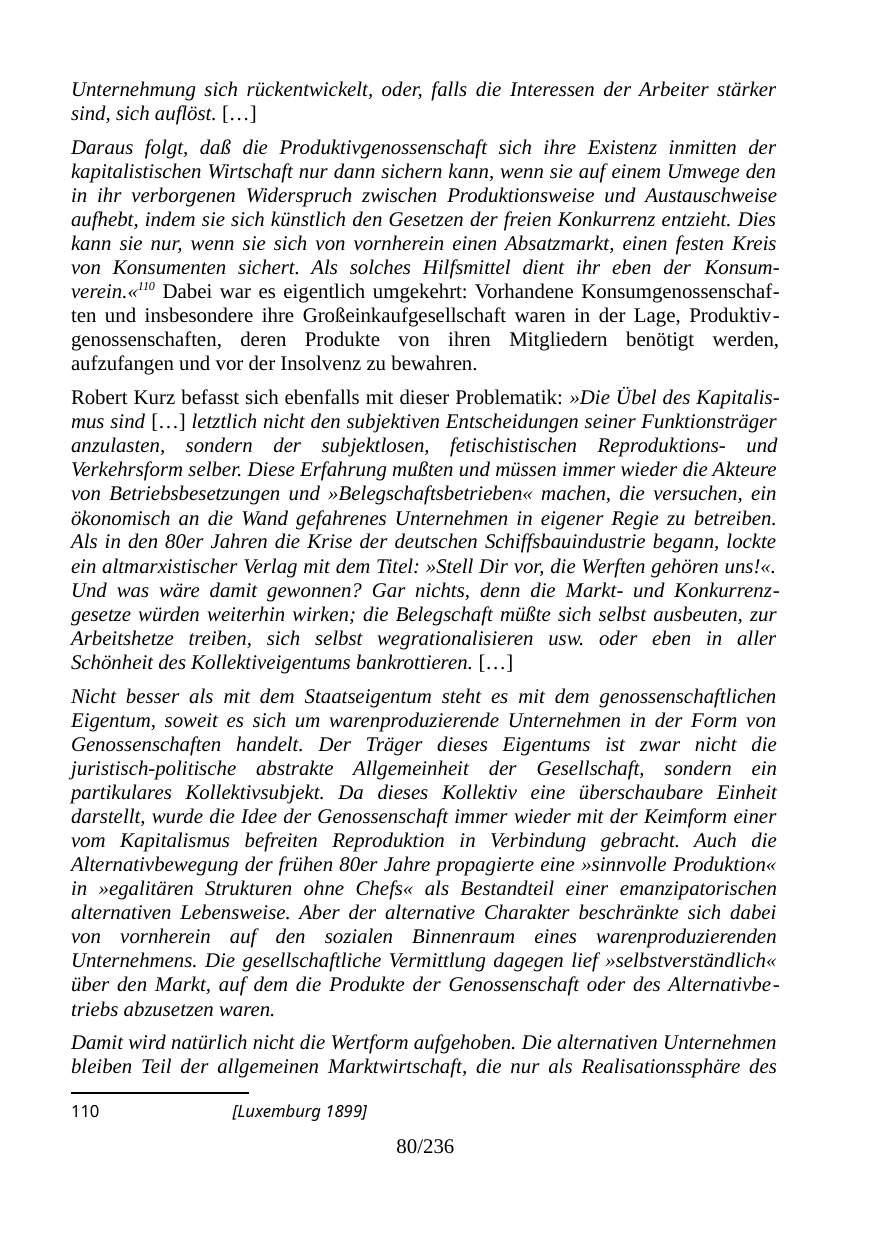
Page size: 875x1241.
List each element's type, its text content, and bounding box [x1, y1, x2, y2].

text Damit wird natürlich nicht die Wertform aufgehoben. Die alternativen Unternehmen bleiben Teil der allgemeinen Marktwirtschaft, die nur als Realisationssphäre des [71, 1030, 779, 1078]
text Robert Kurz befasst sich ebenfalls mit dieser Problematik: »Die Übel des Kapitalis­mus sind […] letztlich nicht den subjektiven Entscheidungen seiner Funktionsträger anzulasten, sondern der subjektlosen, fetischistischen Reproduk­tions- und Verkehrsform selber. Diese Erfahrung mußten und müssen immer wieder die Akteure von Betriebsbesetzungen und »Belegschaftsbetrieben« machen, die versuchen, ein ökonomisch an die Wand gefahrenes Unternehmen in eigener Regie zu betreiben. Als in den 80er Jahren die Krise der deutschen Schiffsbauindustrie begann, lockte ein altmarxistischer Verlag mit dem Titel: »Stell Dir vor, die Werften gehören uns!«. Und was wäre damit gewonnen? Gar nichts, denn die Markt- und Konkurrenz­gesetze würden weiterhin wirken; die Belegschaft müßte sich selbst ausbeuten, zur Arbeitshetze treiben, sich selbst wegrationalisieren usw. oder eben in aller Schönheit des Kollektiveigentums bankrottieren. […] [71, 385, 779, 674]
text Nicht besser als mit dem Staatseigentum steht es mit dem genossenschaftlichen Eigentum, soweit es sich um warenproduzierende Unternehmen in der Form von Genossenschaften handelt. Der Träger dieses Eigentums ist zwar nicht die juristisch-politische abstrakte Allgemeinheit der Gesellschaft, sondern ein partikulares Kollektivsubjekt. Da dieses Kollektiv eine überschaubare Einheit darstellt, wurde die Idee der Genossenschaft immer wieder mit der Keimform einer vom Kapitalismus befreiten Reproduktion in Verbindung gebracht. Auch die Alternativbewegung der frühen 80er Jahre propagierte eine »sinnvolle Produktion« in »egalitären Strukturen ohne Chefs« als Bestandteil einer emanzipatorischen alternativen Lebensweise. Aber der alternative Charakter beschränkte sich dabei von vornherein auf den sozialen Binnenraum eines warenproduzierenden Unternehmens. Die gesellschaftliche Vermittlung dagegen lief »selbstverständlich« über den Markt, auf dem die Produkte der Genossenschaft oder des Alternativbe­triebs abzusetzen waren. [71, 684, 779, 1021]
text [Luxemburg 1899] [71, 1099, 779, 1122]
text Daraus folgt, daß die Produktivgenossenschaft sich ihre Existenz inmitten der kapitalistischen Wirtschaft nur dann sichern kann, wenn sie auf einem Umwege den in ihr verborgenen Widerspruch zwischen Produktionsweise und Austauschweise aufhebt, indem sie sich künstlich den Gesetzen der freien Konkurrenz entzieht. Dies kann sie nur, wenn sie sich von vornherein einen Absatzmarkt, einen festen Kreis von Konsumenten sichert. Als solches Hilfsmittel dient ihr eben der Konsum­verein.« Dabei war es eigentlich umgekehrt: Vorhandene Konsumgenossenschaf­ten und insbesondere ihre Großeinkaufgesellschaft waren in der Lage, Produktiv­genossenschaften, deren Produkte von ihren Mitgliedern benötigt werden, aufzufangen und vor der Insolvenz zu bewahren. [71, 135, 779, 375]
text Unternehmung sich rückentwickelt, oder, falls die Interessen der Arbeiter stärker sind, sich auflöst. […] [71, 77, 779, 125]
